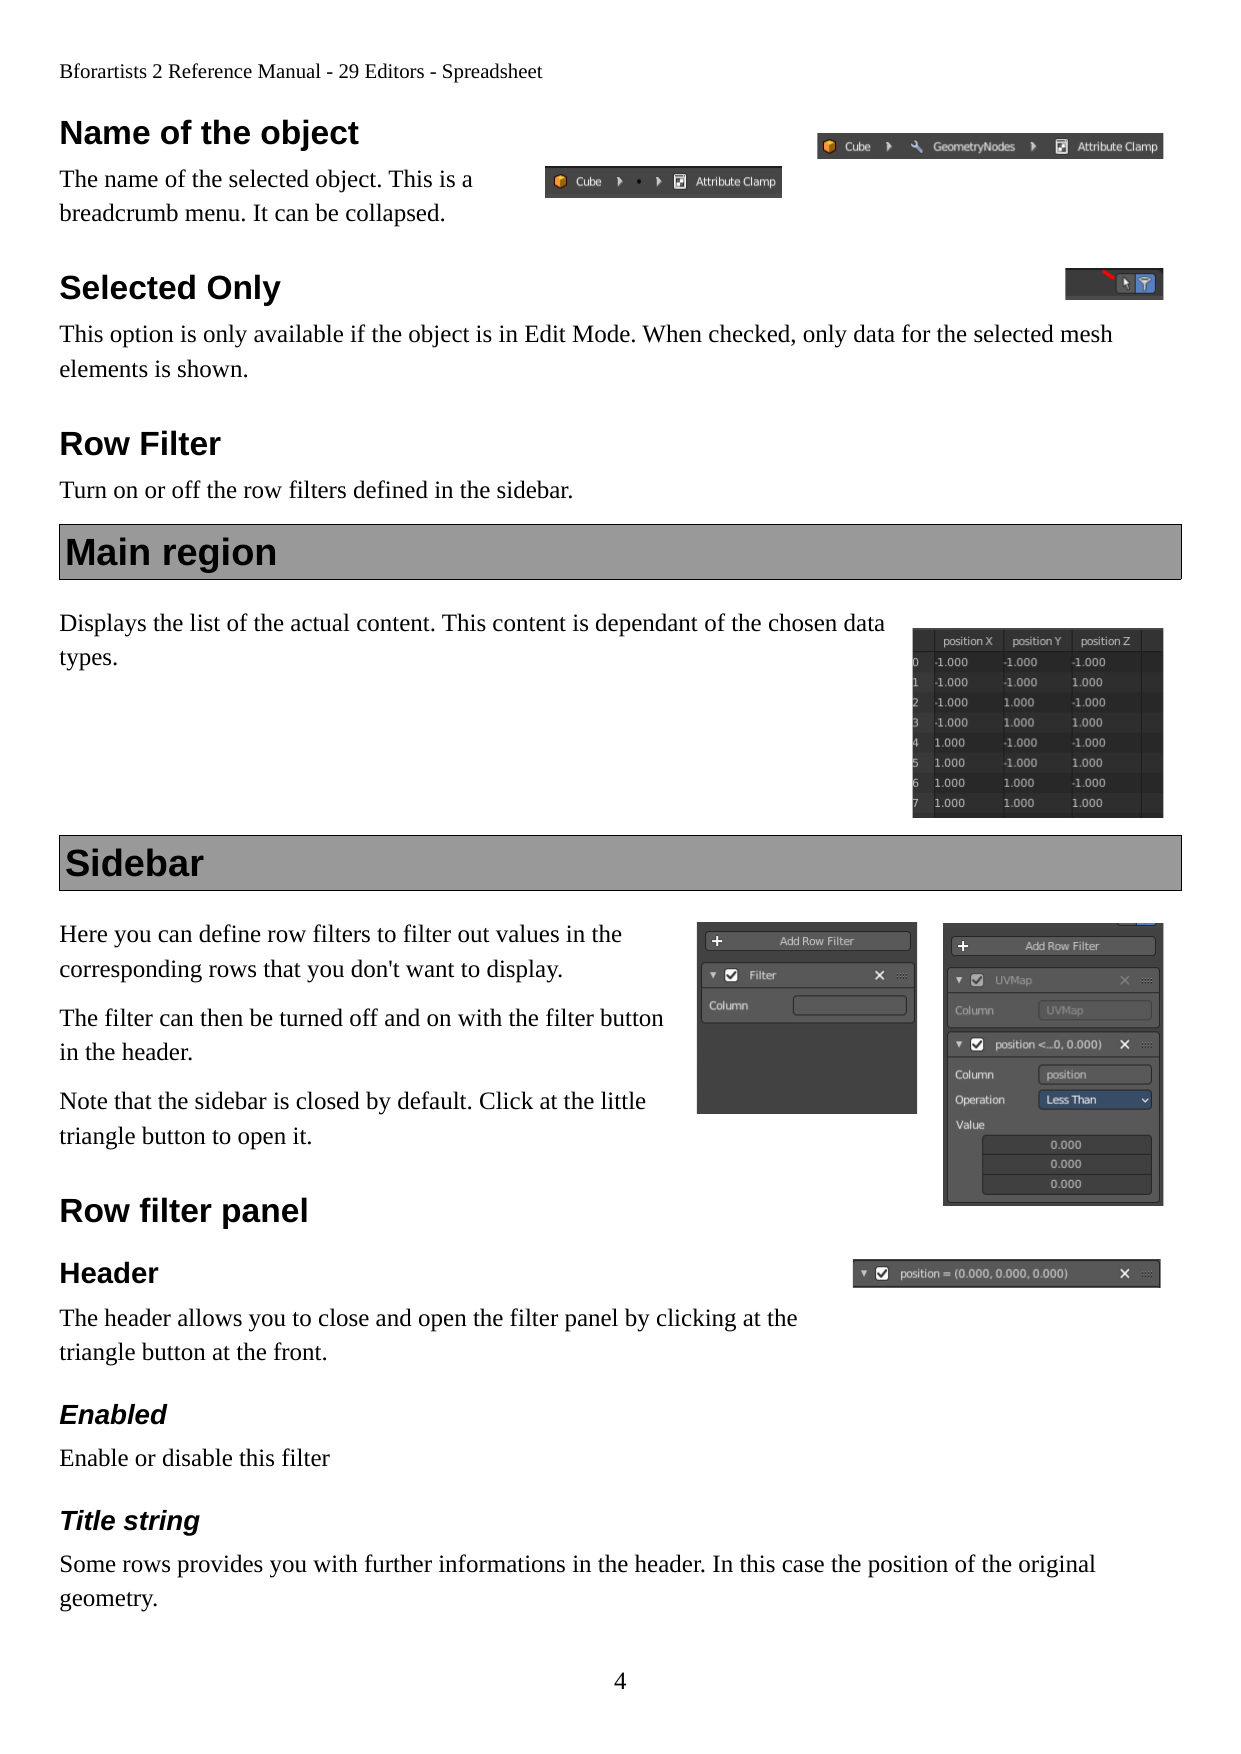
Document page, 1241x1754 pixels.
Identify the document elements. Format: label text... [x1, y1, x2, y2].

text Displays the list of the actual content. This content is dependant of the chosen data types. [59, 608, 1181, 671]
text Enable or disable this filter [59, 1443, 1181, 1472]
picture [912, 628, 1164, 818]
text Some rows provides you with further informations in the header. In this case the position of the original geometry. [59, 1549, 1181, 1612]
subtitle Header [59, 1256, 1181, 1290]
picture [1065, 268, 1164, 300]
subtitle Title string [59, 1505, 1181, 1537]
subtitle Name of the object [59, 113, 1181, 151]
text Here you can define row filters to filter out values in the corresponding rows that you don't want to display. [59, 919, 1181, 982]
subtitle Row filter panel [59, 1191, 1181, 1229]
picture [852, 1259, 1161, 1288]
text Turn on or off the row filters defined in the sidebar. [59, 475, 1181, 503]
subtitle Enabled [59, 1399, 1181, 1431]
picture [696, 922, 918, 1114]
text The name of the selected object. This is a breadcrumb menu. It can be collapsed. [59, 164, 1181, 227]
picture [545, 166, 782, 198]
text The header allows you to close and open the filter panel by clicking at the triangle button at the front. [59, 1303, 1181, 1366]
subtitle Selected Only [59, 268, 1181, 307]
subtitle Row Filter [59, 424, 1181, 462]
picture [817, 133, 1164, 159]
picture [943, 923, 1164, 1206]
table_header Sidebar [60, 836, 1181, 890]
text [918, 1003, 943, 1066]
table_header Main region [60, 525, 1181, 579]
text The filter can then be turned off and on with the filter button in the header. [59, 1003, 696, 1066]
text This option is only available if the object is in Edit Mode. When checked, only data for the selected mesh elements is shown. [59, 319, 1181, 382]
text Note that the sidebar is closed by default. Click at the little triangle button to open it. [59, 1086, 943, 1149]
